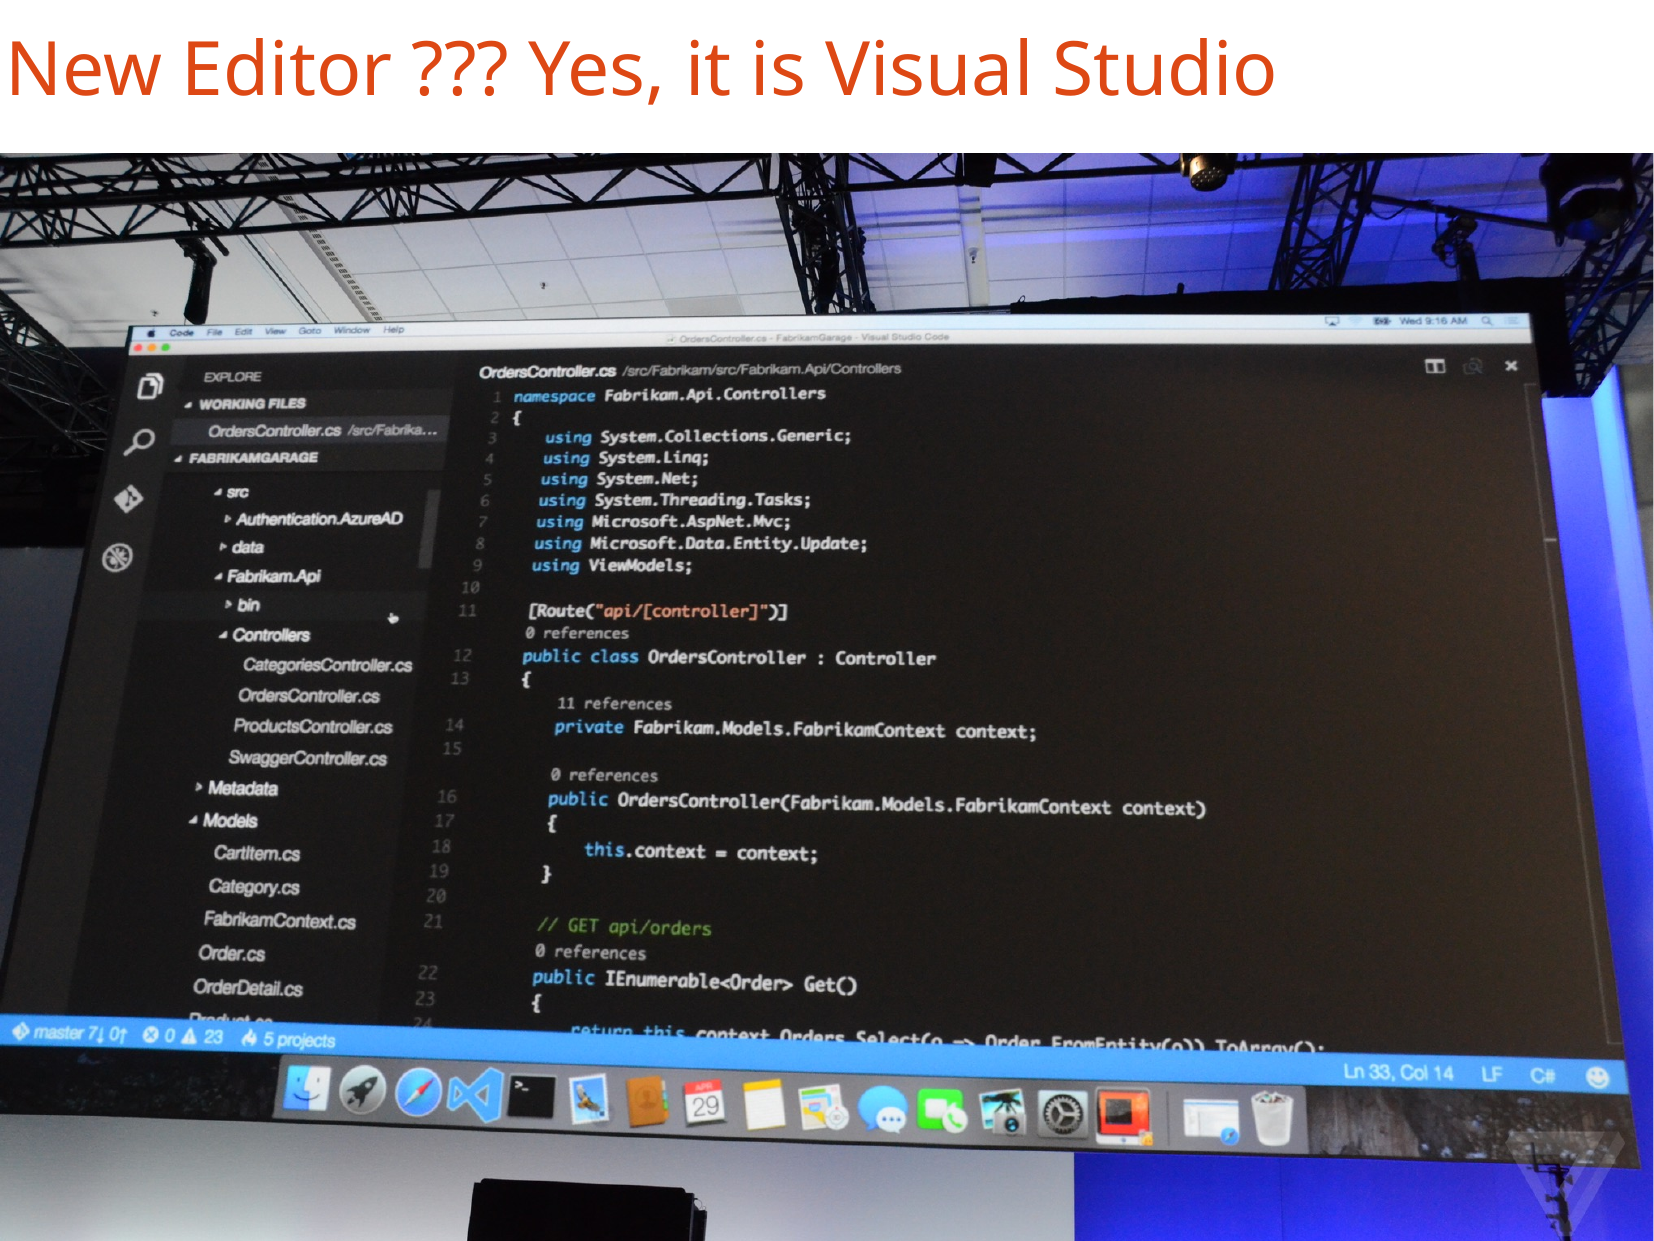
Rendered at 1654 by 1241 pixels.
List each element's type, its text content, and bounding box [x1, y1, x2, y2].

title New Editor ??? Yes, it is Visual Studio [5, 3, 1394, 130]
picture [0, 153, 1654, 1241]
